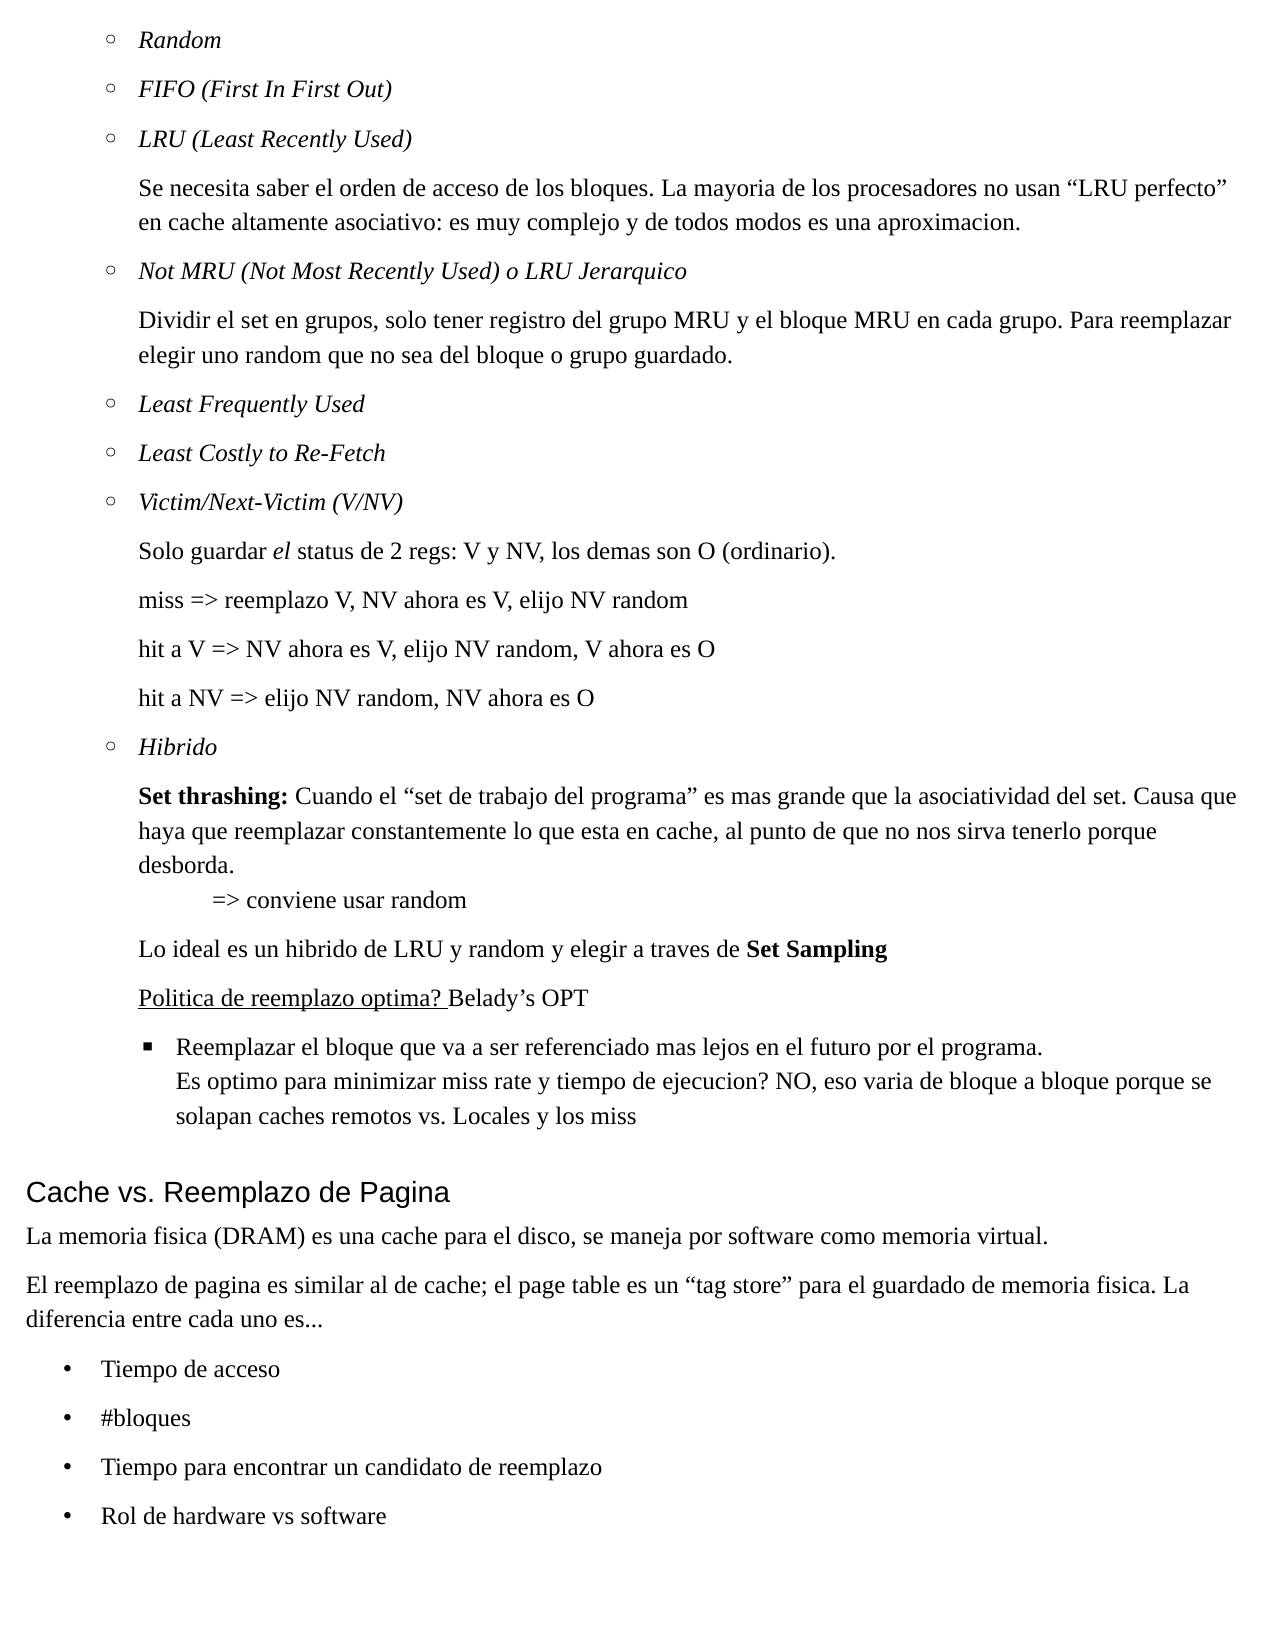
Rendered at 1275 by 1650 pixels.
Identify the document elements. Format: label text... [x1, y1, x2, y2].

list Victim/Next-Victim (V/NV) [101, 487, 1249, 516]
list miss => reemplazo V, NV ahora es V, elijo NV random [101, 585, 1249, 614]
list Tiempo para encontrar un candidato de reemplazo [63, 1452, 1249, 1481]
list Tiempo de acceso [63, 1354, 1249, 1382]
list Rol de hardware vs software [63, 1501, 1249, 1529]
subtitle Cache vs. Reemplazo de Pagina [26, 1175, 1249, 1208]
list Not MRU (Not Most Recently Used) o LRU Jerarquico [101, 256, 1249, 285]
list LRU (Least Recently Used) [101, 124, 1249, 152]
list Least Frequently Used [101, 389, 1249, 418]
list hit a NV => elijo NV random, NV ahora es O [101, 683, 1249, 712]
text El reemplazo de pagina es similar al de cache; el page table es un “tag store” para el guardado de memoria fisica. La diferencia entre cada uno es... [26, 1270, 1249, 1333]
list hit a V => NV ahora es V, elijo NV random, V ahora es O [101, 634, 1249, 663]
text La memoria fisica (DRAM) es una cache para el disco, se maneja por software como memoria virtual. [26, 1221, 1249, 1250]
list Lo ideal es un hibrido de LRU y random y elegir a traves de Set Sampling [101, 934, 1249, 963]
list Hibrido [101, 732, 1249, 761]
list Solo guardar el status de 2 regs: V y NV, los demas son O (ordinario). [101, 536, 1249, 565]
list Set thrashing: Cuando el “set de trabajo del programa” es mas grande que la asociatividad del set. Causa que haya que reemplazar constantemente lo que esta en cache, al punto de que no nos sirva tenerlo porque desborda. => conviene usar random [101, 781, 1249, 913]
list FIFO (First In First Out) [101, 74, 1249, 103]
list Se necesita saber el orden de acceso de los bloques. La mayoria de los procesadores no usan “LRU perfecto” en cache altamente asociativo: es muy complejo y de todos modos es una aproximacion. [101, 173, 1249, 236]
list Politica de reemplazo optima? Belady’s OPT [101, 983, 1249, 1012]
list Least Costly to Re-Fetch [101, 438, 1249, 467]
list #bloques [63, 1403, 1249, 1431]
list Dividir el set en grupos, solo tener registro del grupo MRU y el bloque MRU en cada grupo. Para reemplazar elegir uno random que no sea del bloque o grupo guardado. [101, 305, 1249, 368]
list Random [101, 26, 1249, 54]
list Reemplazar el bloque que va a ser referenciado mas lejos en el futuro por el programa. Es optimo para minimizar miss rate y tiempo de ejecucion? NO, eso varia de bloque a bloque porque se solapan caches remotos vs. Locales y los miss [138, 1032, 1249, 1130]
